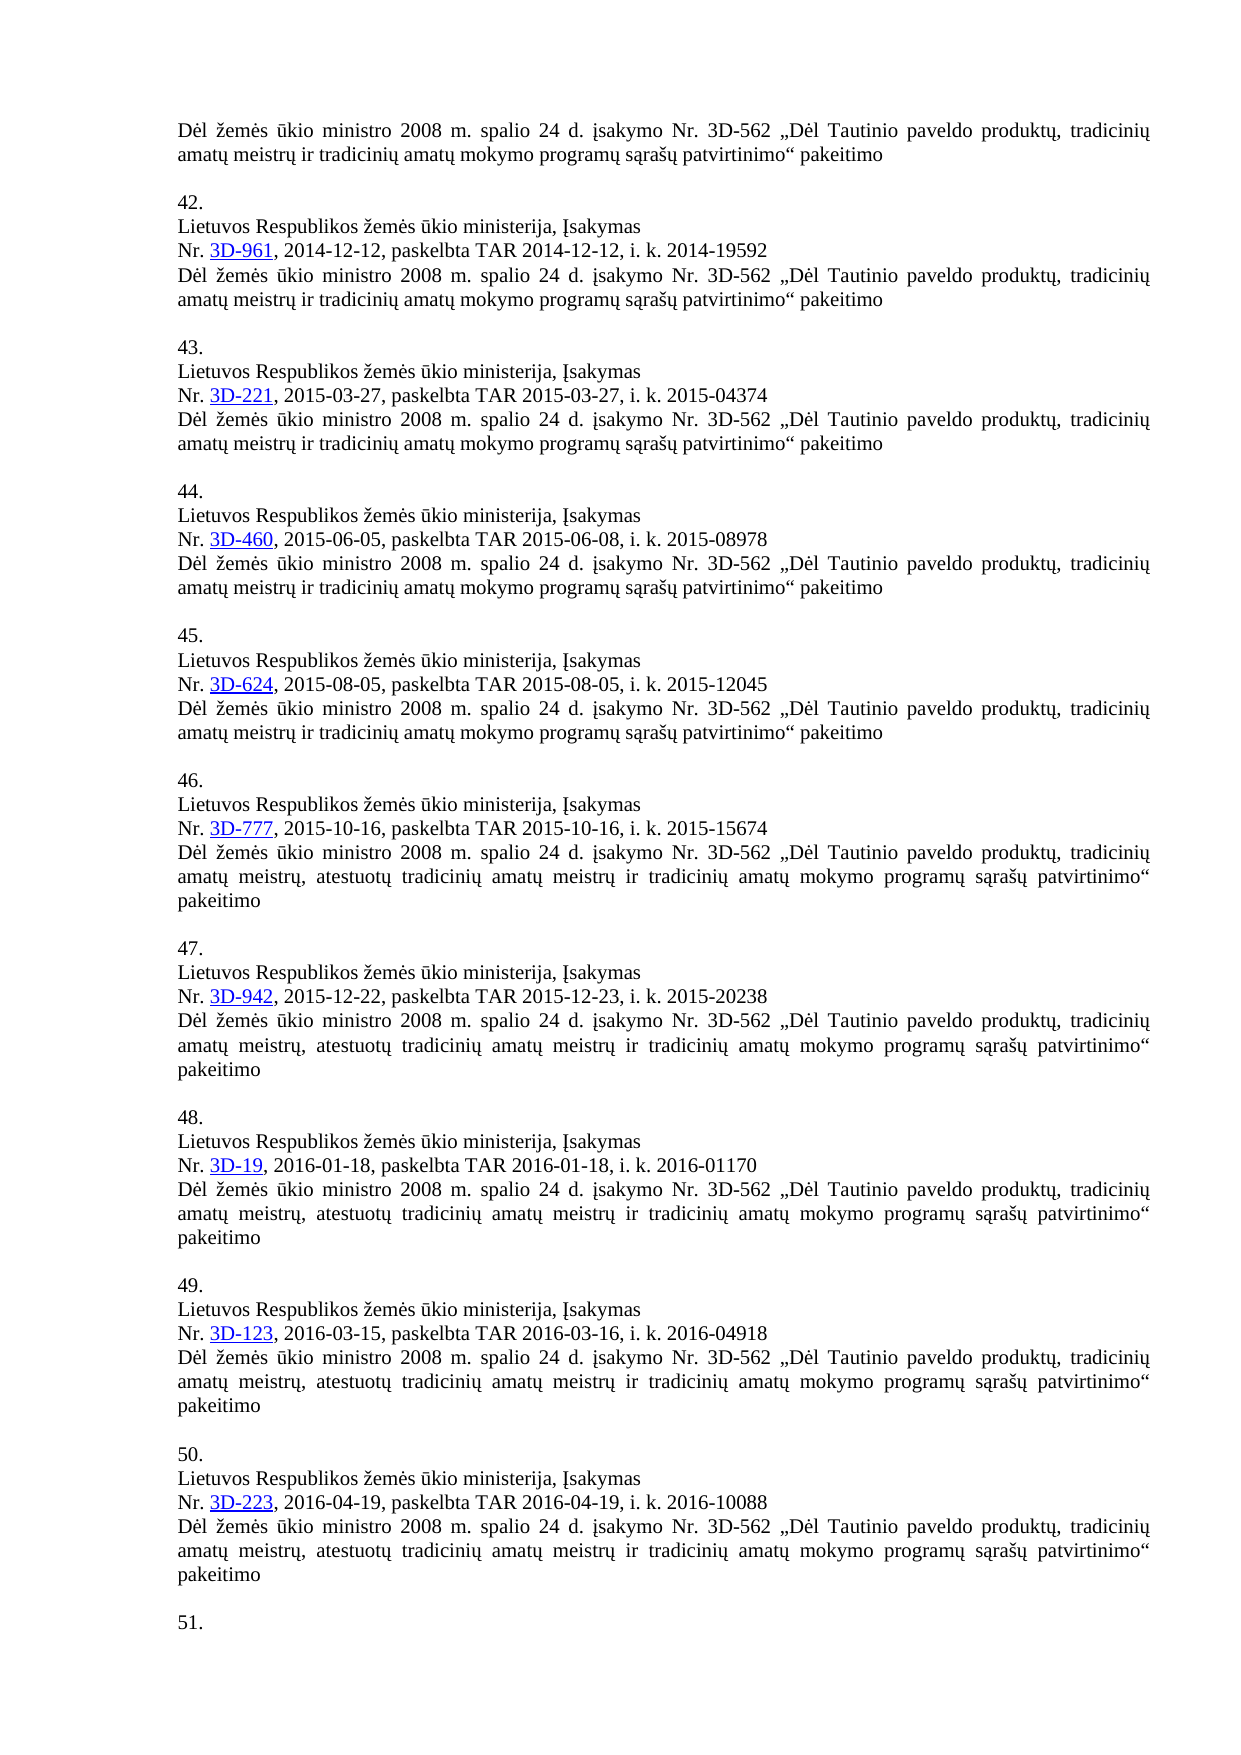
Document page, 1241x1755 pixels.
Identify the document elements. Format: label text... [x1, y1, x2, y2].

text Lietuvos Respublikos žemės ūkio ministerija, Įsakymas [177, 214, 1152, 238]
text Dėl žemės ūkio ministro 2008 m. spalio 24 d. įsakymo Nr. 3D-562 „Dėl Tautinio paveldo produktų, tradicinių amatų meistrų, atestuotų tradicinių amatų meistrų ir tradicinių amatų mokymo programų sąrašų patvirtinimo“ pakeitimo [177, 1345, 1152, 1417]
text Lietuvos Respublikos žemės ūkio ministerija, Įsakymas [177, 1466, 1152, 1490]
text Dėl žemės ūkio ministro 2008 m. spalio 24 d. įsakymo Nr. 3D-562 „Dėl Tautinio paveldo produktų, tradicinių amatų meistrų ir tradicinių amatų mokymo programų sąrašų patvirtinimo“ pakeitimo [177, 696, 1152, 744]
text Nr. 3D-460, 2015-06-05, paskelbta TAR 2015-06-08, i. k. 2015-08978 [177, 527, 1152, 551]
text Nr. 3D-961, 2014-12-12, paskelbta TAR 2014-12-12, i. k. 2014-19592 [177, 238, 1152, 262]
text Lietuvos Respublikos žemės ūkio ministerija, Įsakymas [177, 1129, 1152, 1153]
text Lietuvos Respublikos žemės ūkio ministerija, Įsakymas [177, 503, 1152, 527]
text Lietuvos Respublikos žemės ūkio ministerija, Įsakymas [177, 647, 1152, 672]
text Nr. 3D-624, 2015-08-05, paskelbta TAR 2015-08-05, i. k. 2015-12045 [177, 672, 1152, 696]
text Dėl žemės ūkio ministro 2008 m. spalio 24 d. įsakymo Nr. 3D-562 „Dėl Tautinio paveldo produktų, tradicinių amatų meistrų, atestuotų tradicinių amatų meistrų ir tradicinių amatų mokymo programų sąrašų patvirtinimo“ pakeitimo [177, 1514, 1152, 1586]
text 50. [177, 1442, 1152, 1466]
text Dėl žemės ūkio ministro 2008 m. spalio 24 d. įsakymo Nr. 3D-562 „Dėl Tautinio paveldo produktų, tradicinių amatų meistrų ir tradicinių amatų mokymo programų sąrašų patvirtinimo“ pakeitimo [177, 118, 1152, 166]
text Lietuvos Respublikos žemės ūkio ministerija, Įsakymas [177, 1297, 1152, 1321]
text Nr. 3D-777, 2015-10-16, paskelbta TAR 2015-10-16, i. k. 2015-15674 [177, 816, 1152, 840]
text Nr. 3D-123, 2016-03-15, paskelbta TAR 2016-03-16, i. k. 2016-04918 [177, 1321, 1152, 1345]
text 47. [177, 936, 1152, 960]
text Dėl žemės ūkio ministro 2008 m. spalio 24 d. įsakymo Nr. 3D-562 „Dėl Tautinio paveldo produktų, tradicinių amatų meistrų, atestuotų tradicinių amatų meistrų ir tradicinių amatų mokymo programų sąrašų patvirtinimo“ pakeitimo [177, 840, 1152, 912]
text Dėl žemės ūkio ministro 2008 m. spalio 24 d. įsakymo Nr. 3D-562 „Dėl Tautinio paveldo produktų, tradicinių amatų meistrų ir tradicinių amatų mokymo programų sąrašų patvirtinimo“ pakeitimo [177, 551, 1152, 599]
text Nr. 3D-19, 2016-01-18, paskelbta TAR 2016-01-18, i. k. 2016-01170 [177, 1153, 1152, 1177]
text Dėl žemės ūkio ministro 2008 m. spalio 24 d. įsakymo Nr. 3D-562 „Dėl Tautinio paveldo produktų, tradicinių amatų meistrų ir tradicinių amatų mokymo programų sąrašų patvirtinimo“ pakeitimo [177, 262, 1152, 311]
text 46. [177, 768, 1152, 792]
text Lietuvos Respublikos žemės ūkio ministerija, Įsakymas [177, 960, 1152, 984]
text 49. [177, 1273, 1152, 1297]
text Dėl žemės ūkio ministro 2008 m. spalio 24 d. įsakymo Nr. 3D-562 „Dėl Tautinio paveldo produktų, tradicinių amatų meistrų, atestuotų tradicinių amatų meistrų ir tradicinių amatų mokymo programų sąrašų patvirtinimo“ pakeitimo [177, 1177, 1152, 1249]
text 42. [177, 190, 1152, 214]
text 51. [177, 1610, 1152, 1634]
text 48. [177, 1105, 1152, 1129]
text Nr. 3D-221, 2015-03-27, paskelbta TAR 2015-03-27, i. k. 2015-04374 [177, 383, 1152, 407]
text 43. [177, 335, 1152, 359]
text 45. [177, 623, 1152, 647]
text Nr. 3D-942, 2015-12-22, paskelbta TAR 2015-12-23, i. k. 2015-20238 [177, 984, 1152, 1008]
text Lietuvos Respublikos žemės ūkio ministerija, Įsakymas [177, 359, 1152, 383]
text Dėl žemės ūkio ministro 2008 m. spalio 24 d. įsakymo Nr. 3D-562 „Dėl Tautinio paveldo produktų, tradicinių amatų meistrų, atestuotų tradicinių amatų meistrų ir tradicinių amatų mokymo programų sąrašų patvirtinimo“ pakeitimo [177, 1008, 1152, 1081]
text Lietuvos Respublikos žemės ūkio ministerija, Įsakymas [177, 792, 1152, 816]
text 44. [177, 479, 1152, 503]
text Nr. 3D-223, 2016-04-19, paskelbta TAR 2016-04-19, i. k. 2016-10088 [177, 1490, 1152, 1514]
text Dėl žemės ūkio ministro 2008 m. spalio 24 d. įsakymo Nr. 3D-562 „Dėl Tautinio paveldo produktų, tradicinių amatų meistrų ir tradicinių amatų mokymo programų sąrašų patvirtinimo“ pakeitimo [177, 407, 1152, 455]
